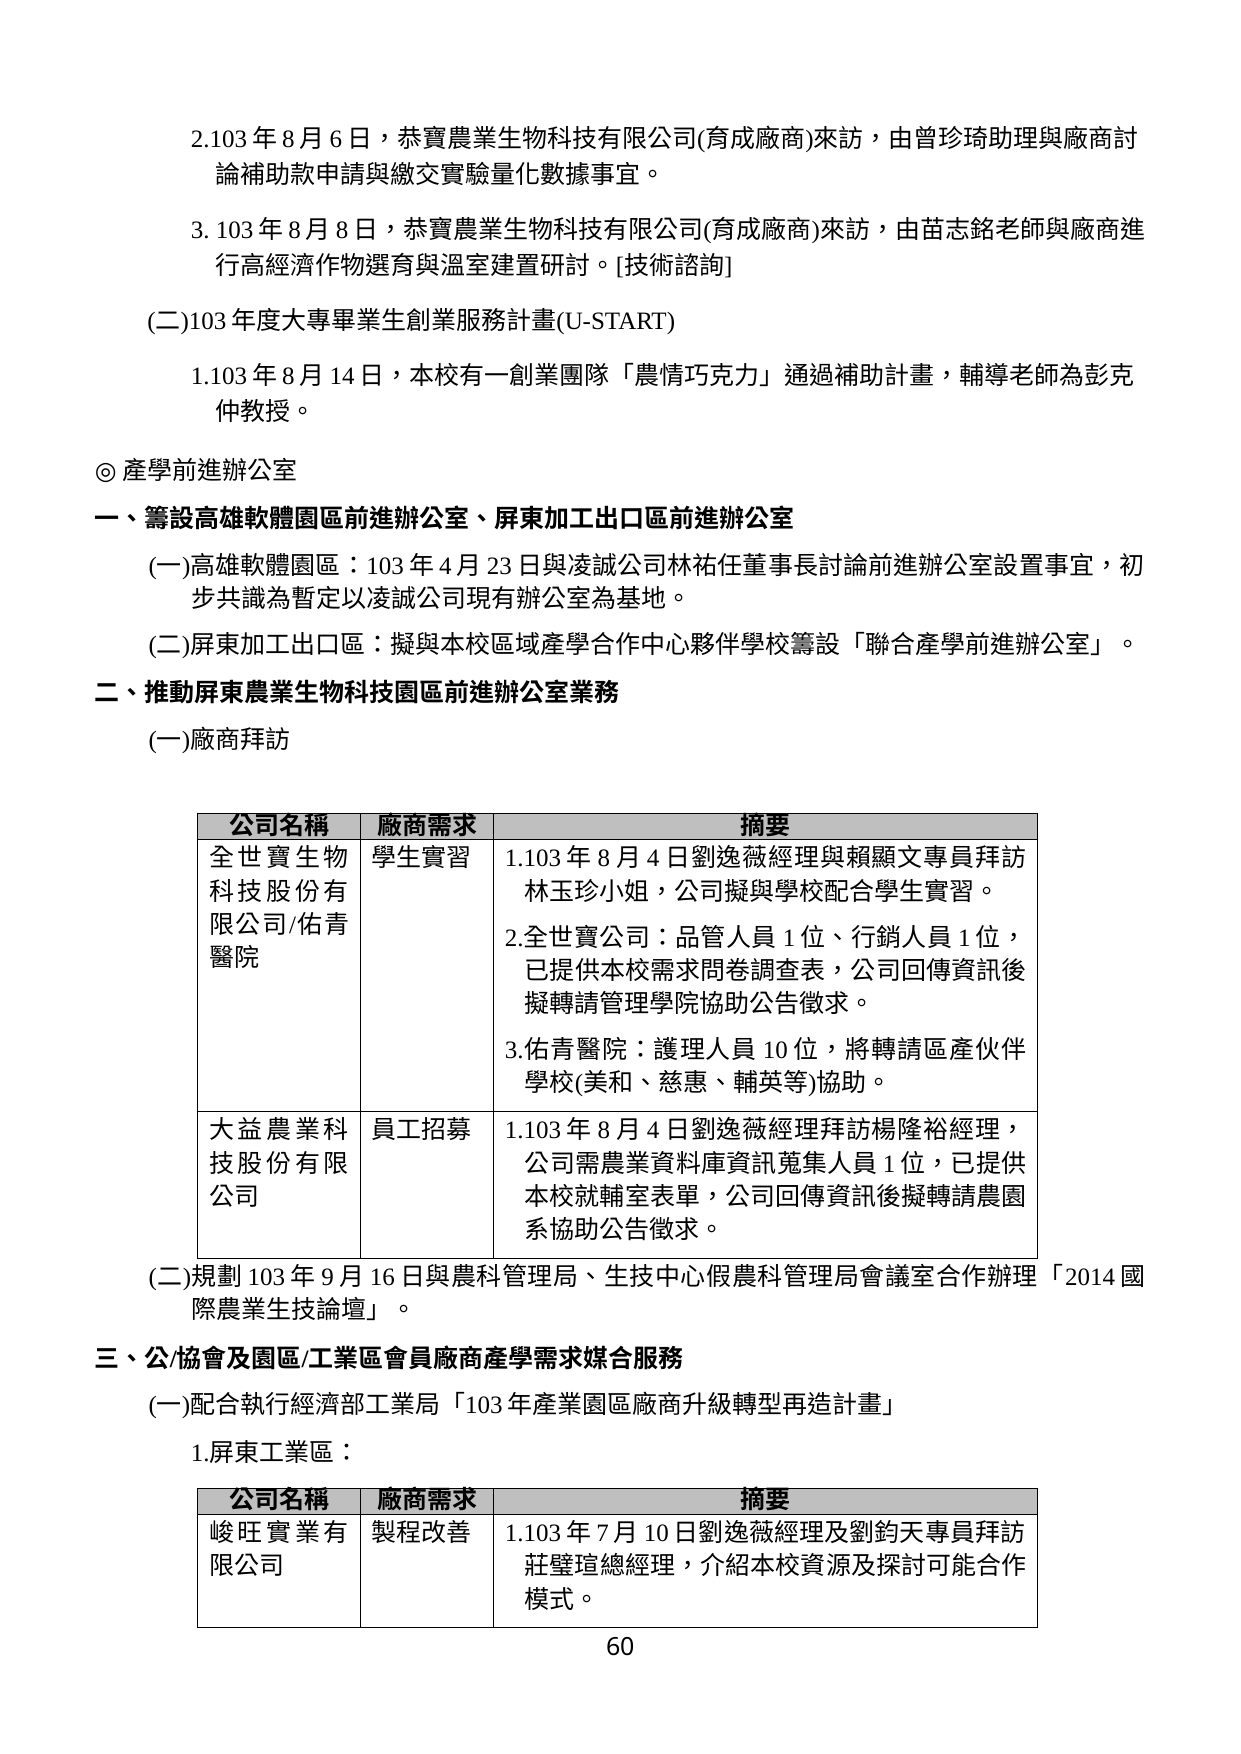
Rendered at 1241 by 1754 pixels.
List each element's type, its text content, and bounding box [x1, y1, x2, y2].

table_header 公司名稱 [198, 1489, 360, 1514]
text 2.103年8月6日，恭寶農業生物科技有限公司(育成廠商)來訪，由曾珍琦助理與廠商討論補助款申請與繳交實驗量化數據事宜。 [191, 118, 1146, 191]
table_cell 峻旺實業有限公司 [198, 1515, 360, 1627]
table_header 廠商需求 [361, 814, 493, 839]
table_header 摘要 [494, 814, 1037, 839]
text (二)屏東加工出口區：擬與本校區域產學合作中心夥伴學校籌設「聯合產學前進辦公室」。 [148, 627, 1146, 660]
text 三、公/協會及園區/工業區會員廠商產學需求媒合服務 [94, 1338, 1146, 1374]
text 1.屏東工業區： [191, 1433, 1146, 1469]
text 1.103年8月14日，本校有一創業團隊「農情巧克力」通過補助計畫，輔導老師為彭克仲教授。 [191, 356, 1146, 428]
table_cell 1.103年8月4日劉逸薇經理拜訪楊隆裕經理，公司需農業資料庫資訊蒐集人員1位，已提供本校就輔室表單，公司回傳資訊後擬轉請農園系協助公告徵求。 [494, 1112, 1037, 1258]
table_header 摘要 [494, 1489, 1037, 1514]
table_cell 大益農業科技股份有限公司 [198, 1112, 360, 1258]
table_header 公司名稱 [198, 814, 360, 839]
text (一)廠商拜訪 [148, 721, 1146, 755]
text (一)配合執行經濟部工業局「103年產業園區廠商升級轉型再造計畫」 [148, 1387, 1146, 1420]
table_cell 1.103年8月4日劉逸薇經理與賴顯文專員拜訪林玉珍小姐，公司擬與學校配合學生實習。 2.全世寶公司：品管人員1位、行銷人員1位，已提供本校需求問卷調查表，公司回傳資訊後擬轉請管理學院協助公告徵求。 3.佑青醫院：護理人員10位，將轉請區產伙伴學校(美和、慈惠、輔英等)協助。 [494, 840, 1037, 1111]
text (二)規劃103年9月16日與農科管理局、生技中心假農科管理局會議室合作辦理「2014國際農業生技論壇」。 [148, 1259, 1146, 1326]
text 二、推動屏東農業生物科技園區前進辦公室業務 [94, 673, 1146, 709]
table_cell 員工招募 [361, 1112, 493, 1258]
table_cell 全世寶生物科技股份有限公司/佑青醫院 [198, 840, 360, 1111]
text ◎ 產學前進辦公室 [94, 453, 1150, 486]
table_cell 1.103年7月10日劉逸薇經理及劉鈞天專員拜訪莊璧瑄總經理，介紹本校資源及探討可能合作模式。 [494, 1515, 1037, 1627]
table_cell 製程改善 [361, 1515, 493, 1627]
text 一、籌設高雄軟體園區前進辦公室、屏東加工出口區前進辦公室 [94, 499, 1146, 535]
text (二)103年度大專畢業生創業服務計畫(U-START) [147, 301, 1146, 337]
table_header 廠商需求 [361, 1489, 493, 1514]
table_cell 學生實習 [361, 840, 493, 1111]
text (一)高雄軟體園區：103年4月23日與凌誠公司林祐任董事長討論前進辦公室設置事宜，初步共識為暫定以凌誠公司現有辦公室為基地。 [148, 548, 1146, 614]
text 3. 103年8月8日，恭寶農業生物科技有限公司(育成廠商)來訪，由苗志銘老師與廠商進行高經濟作物選育與溫室建置研討。[技術諮詢] [191, 209, 1146, 282]
